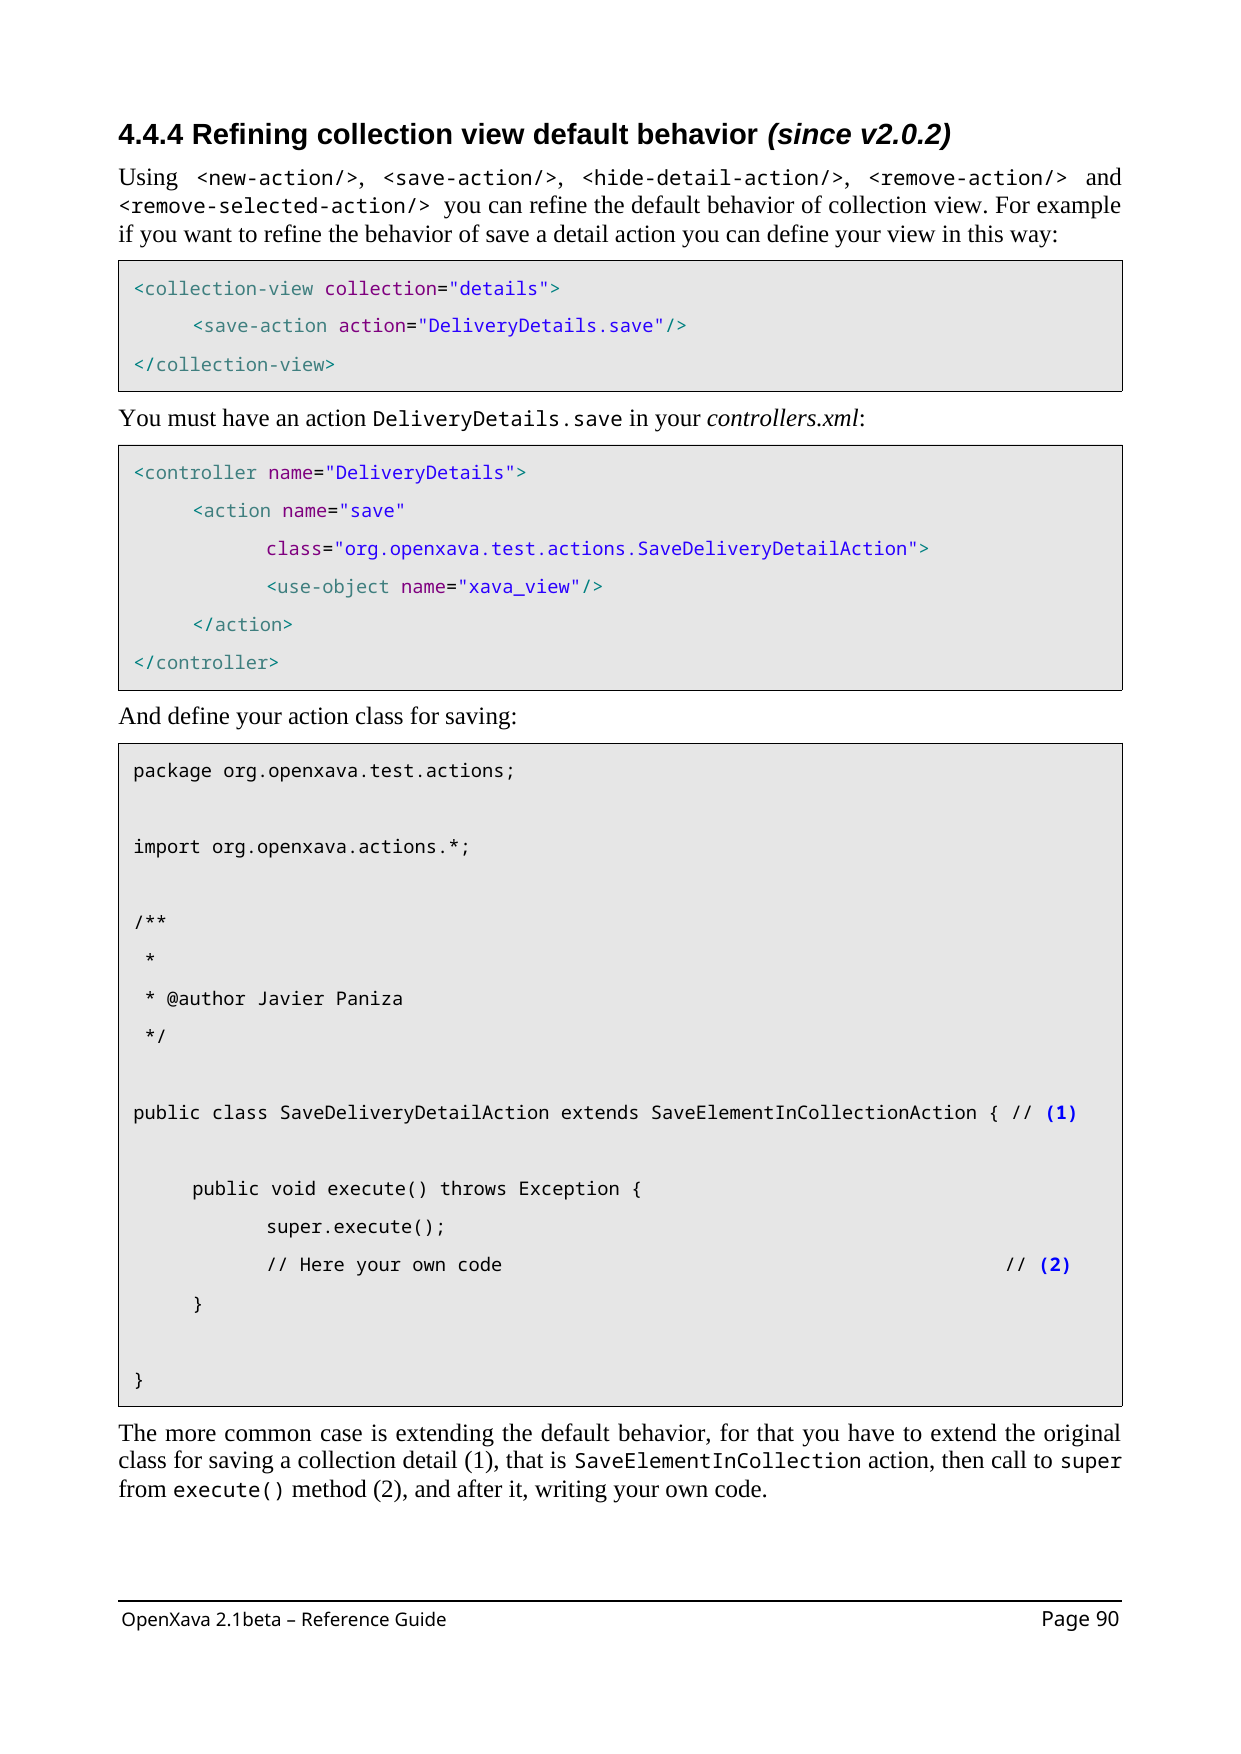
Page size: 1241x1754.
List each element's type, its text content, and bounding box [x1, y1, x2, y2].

text <controller name="DeliveryDetails"> [119, 446, 1122, 483]
text </collection-view> [119, 336, 1122, 391]
text The more common case is extending the default behavior, for that you have to extend the original class for saving a collection detail (1), that is SaveElementInCollection action, then call to super from execute() method (2), and after it, writing your own code. [118, 1419, 1122, 1503]
text You must have an action DeliveryDetails.save in your controllers.xml: [118, 404, 1122, 432]
text </controller> [119, 635, 1122, 690]
text } [119, 1275, 1122, 1313]
text <action name="save" [119, 483, 1122, 521]
text * [119, 933, 1122, 971]
text <collection-view collection="details"> [119, 261, 1122, 298]
text public void execute() throws Exception { [119, 1161, 1122, 1199]
text Using <new-action/>, <save-action/>, <hide-detail-action/>, <remove-action/> and <remove-selected-action/> you can refine the default behavior of collection view. For example if you want to refine the behavior of save a detail action you can define your view in this way: [118, 163, 1122, 247]
text <save-action action="DeliveryDetails.save"/> [119, 298, 1122, 336]
text } [119, 1351, 1122, 1406]
text </action> [119, 597, 1122, 635]
text // Here your own code // (2) [119, 1237, 1122, 1275]
text import org.openxava.actions.*; [119, 819, 1122, 857]
text class="org.openxava.test.actions.SaveDeliveryDetailAction"> [119, 521, 1122, 559]
text * @author Javier Paniza [119, 971, 1122, 1009]
text package org.openxava.test.actions; [119, 744, 1122, 781]
text public class SaveDeliveryDetailAction extends SaveElementInCollectionAction { // (1) [119, 1085, 1122, 1123]
text */ [119, 1009, 1122, 1047]
text /** [119, 895, 1122, 933]
text <use-object name="xava_view"/> [119, 559, 1122, 597]
subtitle Refining collection view default behavior (since v2.0.2) [118, 118, 1122, 151]
text super.execute(); [119, 1199, 1122, 1237]
text And define your action class for saving: [118, 702, 1122, 730]
